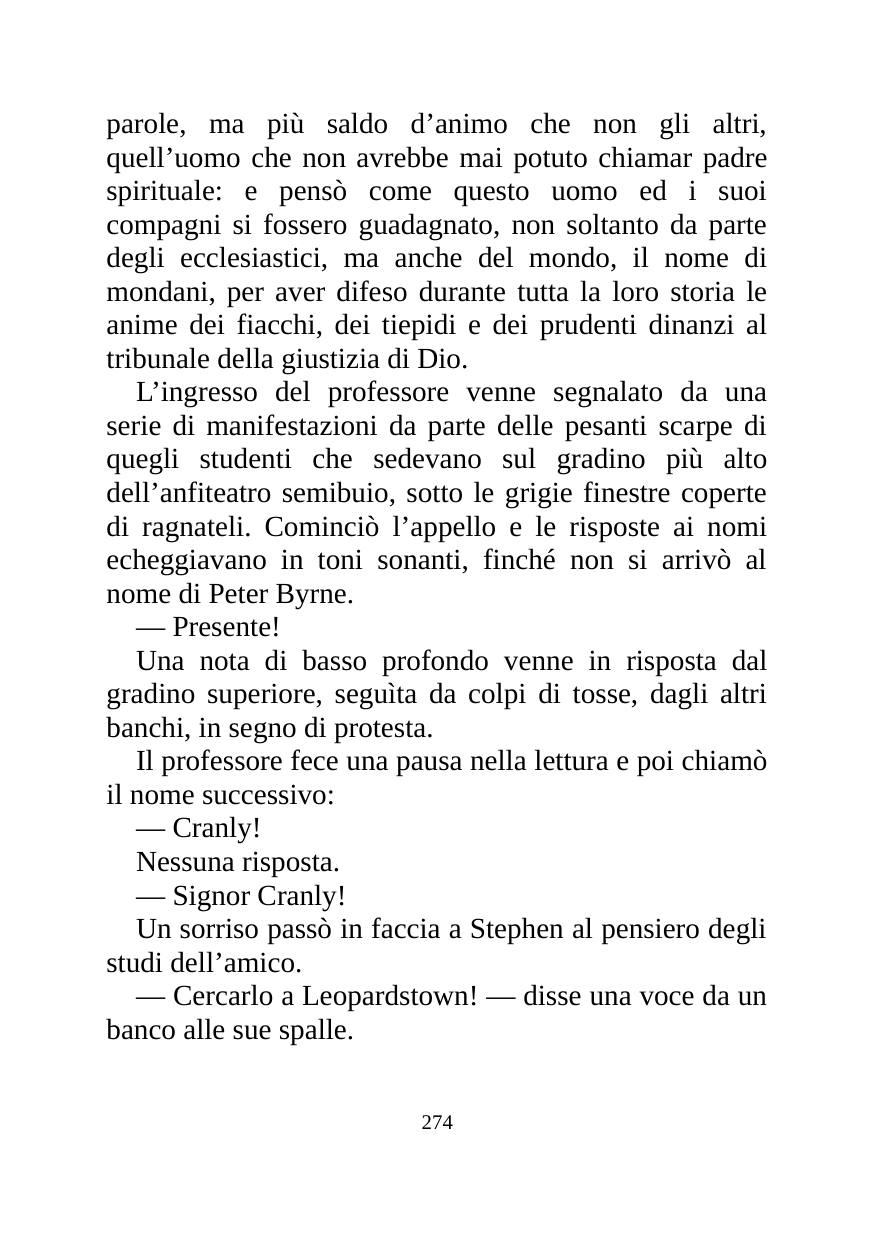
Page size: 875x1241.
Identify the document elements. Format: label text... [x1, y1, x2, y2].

text parole, ma più saldo d’animo che non gli altri, quell’uomo che non avrebbe mai potuto chiamar padre spirituale: e pensò come questo uomo ed i suoi compagni si fossero guadagnato, non soltanto da parte degli ecclesiastici, ma anche del mondo, il nome di mondani, per aver difeso durante tutta la loro storia le anime dei fiacchi, dei tiepidi e dei prudenti dinanzi al tribunale della giustizia di Dio. [106, 106, 768, 374]
text Una nota di basso profondo venne in risposta dal gradino superiore, seguìta da colpi di tosse, dagli altri banchi, in segno di protesta. [106, 643, 768, 743]
text Un sorriso passò in faccia a Stephen al pensiero degli studi dell’amico. [106, 911, 768, 978]
text — Cranly! [106, 811, 768, 844]
text L’ingresso del professore venne segnalato da una serie di manifestazioni da parte delle pesanti scarpe di quegli studenti che sedevano sul gradino più alto dell’anfiteatro semibuio, sotto le grigie finestre coperte di ragnateli. Cominciò l’appello e le risposte ai nomi echeggiavano in toni sonanti, finché non si arrivò al nome di Peter Byrne. [106, 374, 768, 609]
text — Cercarlo a Leopardstown! — disse una voce da un banco alle sue spalle. [106, 978, 768, 1045]
text — Signor Cranly! [106, 878, 768, 911]
text Nessuna risposta. [106, 844, 768, 878]
text Il professore fece una pausa nella lettura e poi chiamò il nome successivo: [106, 743, 768, 811]
text — Presente! [106, 609, 768, 643]
